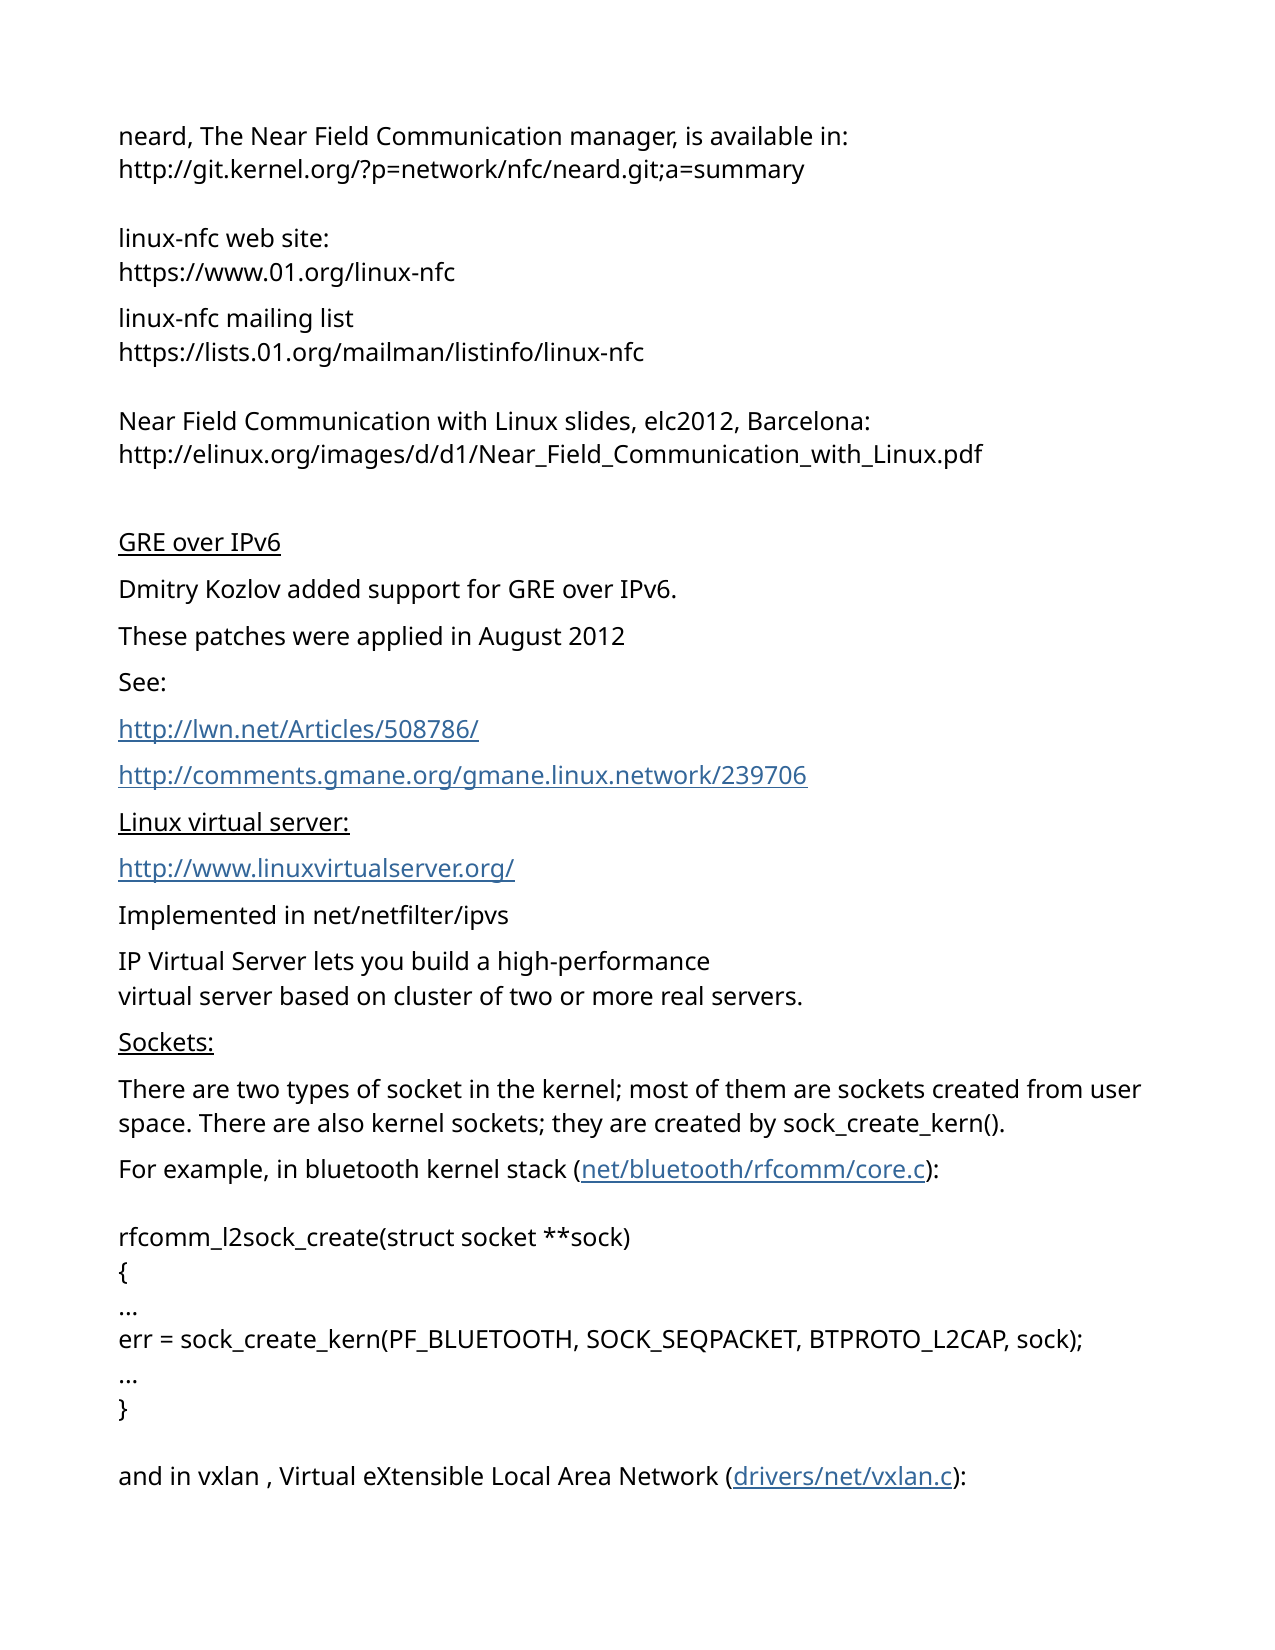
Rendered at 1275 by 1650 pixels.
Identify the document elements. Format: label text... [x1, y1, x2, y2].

text GRE over IPv6 [118, 525, 1157, 559]
text Dmitry Kozlov added support for GRE over IPv6. [118, 572, 1157, 606]
text linux-nfc mailing list https://lists.01.org/mailman/listinfo/linux-nfc Near Field Communication with Linux slides, elc2012, Barcelona: http://elinux.org/images/d/d1/Near_Field_Communication_with_Linux.pdf [118, 301, 1157, 471]
text neard, The Near Field Communication manager, is available in: http://git.kernel.org/?p=network/nfc/neard.git;a=summary linux-nfc web site: https://www.01.org/linux-nfc [118, 118, 1157, 288]
text http://www.linuxvirtualserver.org/ [118, 851, 1157, 885]
text Linux virtual server: [118, 804, 1157, 838]
text There are two types of socket in the kernel; most of them are sockets created from user space. There are also kernel sockets; they are created by sock_create_kern(). [118, 1071, 1157, 1139]
text Implemented in net/netfilter/ipvs [118, 897, 1157, 932]
text These patches were applied in August 2012 [118, 618, 1157, 652]
text Sockets: [118, 1025, 1157, 1059]
text See: [118, 665, 1157, 699]
text For example, in bluetooth kernel stack (net/bluetooth/rfcomm/core.c): rfcomm_l2sock_create(struct socket **sock) { ... err = sock_create_kern(PF_BLUETOOTH, SOCK_SEQPACKET, BTPROTO_L2CAP, sock); ... } and in vxlan , Virtual eXtensible Local Area Network (drivers/net/vxlan.c): [118, 1152, 1157, 1527]
text http://lwn.net/Articles/508786/ [118, 711, 1157, 745]
text http://comments.gmane.org/gmane.linux.network/239706 [118, 758, 1157, 792]
text IP Virtual Server lets you build a high-performance virtual server based on cluster of two or more real servers. [118, 944, 1157, 1012]
